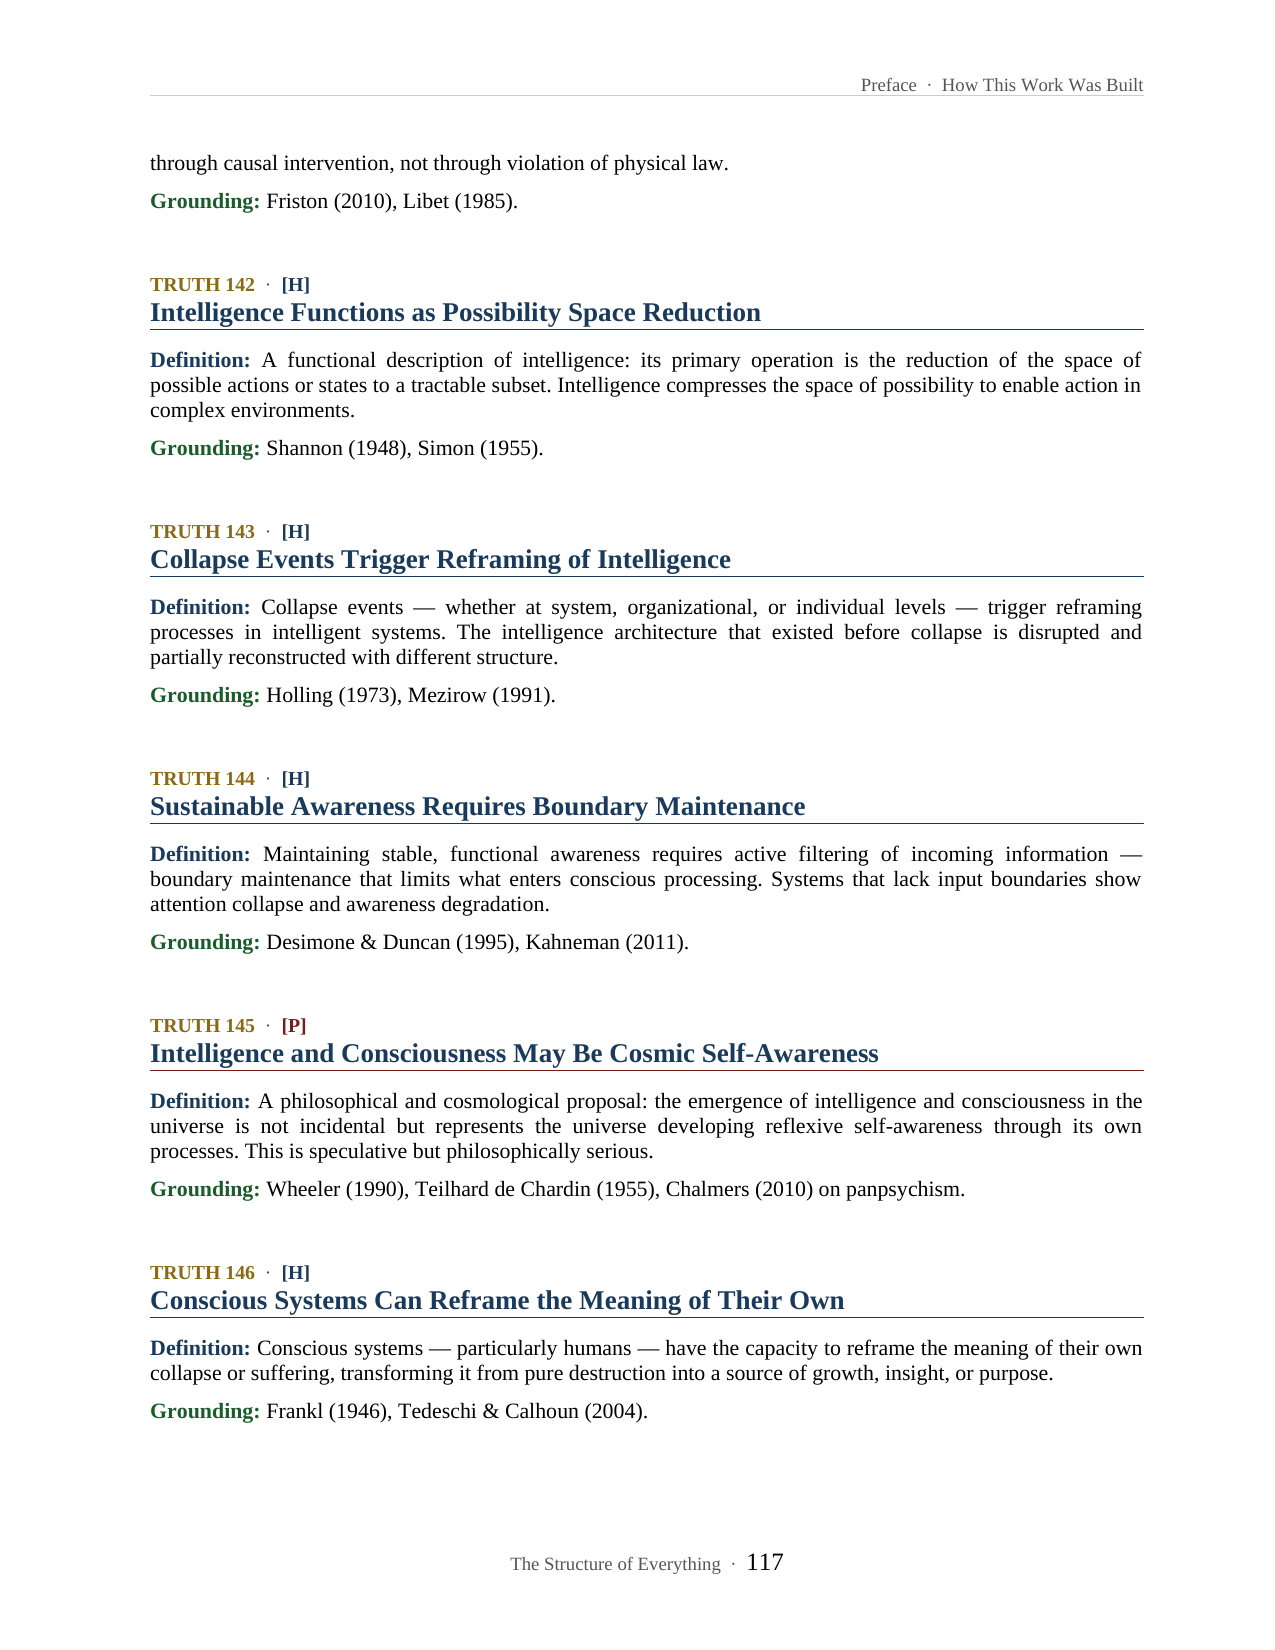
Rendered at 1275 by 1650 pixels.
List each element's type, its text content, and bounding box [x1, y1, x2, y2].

text Truth 144 · [H] [150, 767, 1144, 790]
text Grounding: Shannon (1948), Simon (1955). [150, 435, 1144, 460]
text Definition: Conscious systems — particularly humans — have the capacity to reframe the meaning of their own collapse or suffering, transforming it from pure destruction into a source of growth, insight, or purpose. [150, 1335, 1144, 1385]
text Definition: A functional description of intelligence: its primary operation is the reduction of the space of possible actions or states to a tractable subset. Intelligence compresses the space of possibility to enable action in complex environments. [150, 347, 1144, 422]
text Definition: Collapse events — whether at system, organizational, or individual levels — trigger reframing processes in intelligent systems. The intelligence architecture that existed before collapse is disrupted and partially reconstructed with different structure. [150, 594, 1144, 669]
text Conscious Systems Can Reframe the Meaning of Their Own [150, 1284, 1144, 1317]
text through causal intervention, not through violation of physical law. [150, 150, 1144, 175]
text Definition: Maintaining stable, functional awareness requires active filtering of incoming information — boundary maintenance that limits what enters conscious processing. Systems that lack input boundaries show attention collapse and awareness degradation. [150, 841, 1144, 916]
text Truth 142 · [H] [150, 273, 1144, 296]
text Grounding: Holling (1973), Mezirow (1991). [150, 682, 1144, 707]
text Truth 145 · [P] [150, 1014, 1144, 1037]
text Truth 146 · [H] [150, 1261, 1144, 1284]
text Sustainable Awareness Requires Boundary Maintenance [150, 790, 1144, 823]
text Grounding: Desimone & Duncan (1995), Kahneman (2011). [150, 929, 1144, 954]
text Collapse Events Trigger Reframing of Intelligence [150, 543, 1144, 576]
text Truth 143 · [H] [150, 520, 1144, 543]
text Grounding: Friston (2010), Libet (1985). [150, 188, 1144, 213]
text Grounding: Wheeler (1990), Teilhard de Chardin (1955), Chalmers (2010) on panpsychism. [150, 1176, 1144, 1201]
text Intelligence Functions as Possibility Space Reduction [150, 296, 1144, 329]
text Grounding: Frankl (1946), Tedeschi & Calhoun (2004). [150, 1398, 1144, 1423]
text Definition: A philosophical and cosmological proposal: the emergence of intelligence and consciousness in the universe is not incidental but represents the universe developing reflexive self-awareness through its own processes. This is speculative but philosophically serious. [150, 1088, 1144, 1163]
text Intelligence and Consciousness May Be Cosmic Self-Awareness [150, 1037, 1144, 1070]
